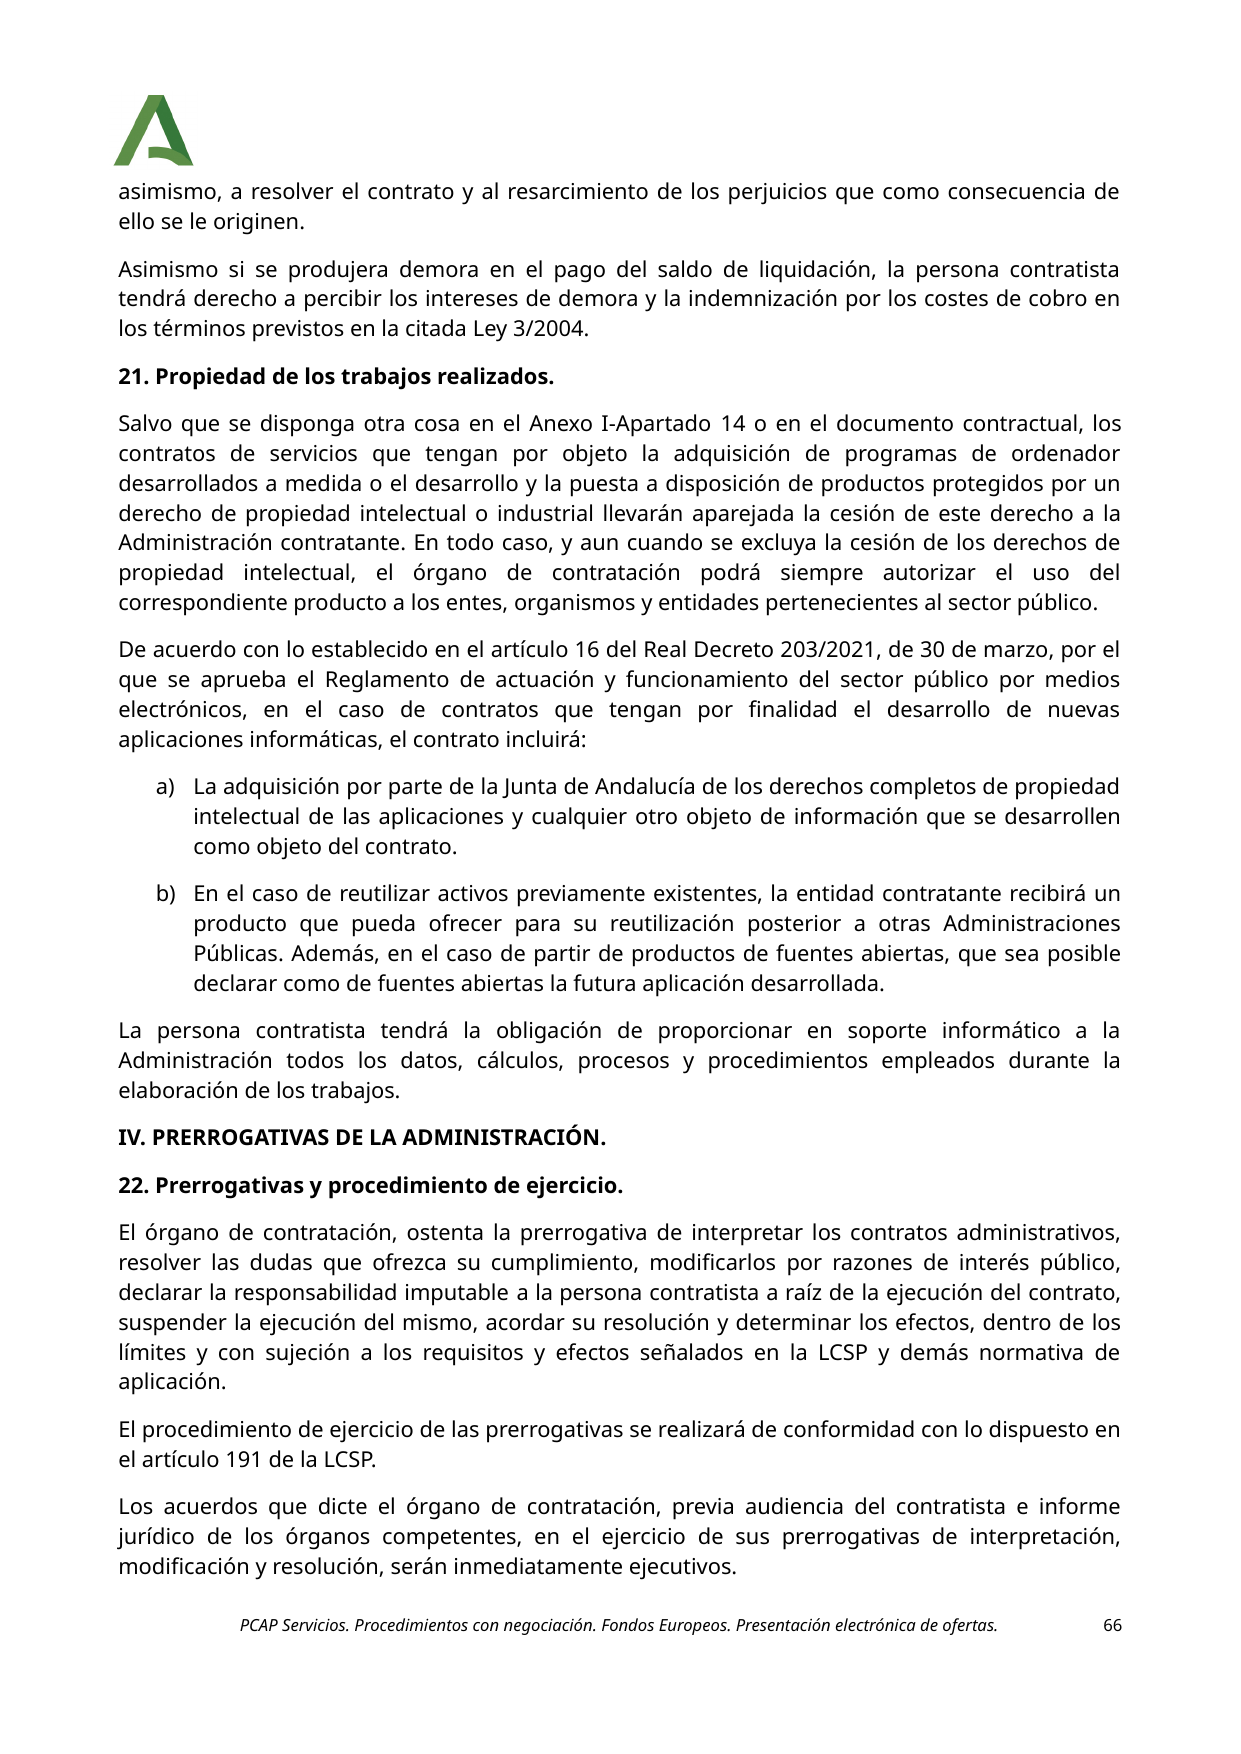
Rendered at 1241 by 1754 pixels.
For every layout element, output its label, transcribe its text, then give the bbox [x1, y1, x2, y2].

text Los acuerdos que dicte el órgano de contratación, previa audiencia del contratista e informe jurídico de los órganos competentes, en el ejercicio de sus prerrogativas de interpretación, modificación y resolución, serán inmediatamente ejecutivos. [118, 1491, 1122, 1581]
subtitle IV. PRERROGATIVAS DE LA ADMINISTRACIÓN. [118, 1122, 1122, 1152]
text De acuerdo con lo establecido en el artículo 16 del Real Decreto 203/2021, de 30 de marzo, por el que se aprueba el Reglamento de actuación y funcionamiento del sector público por medios electrónicos, en el caso de contratos que tengan por finalidad el desarrollo de nuevas aplicaciones informáticas, el contrato incluirá: [118, 634, 1122, 754]
list La adquisición por parte de la Junta de Andalucía de los derechos completos de propiedad intelectual de las aplicaciones y cualquier otro objeto de información que se desarrollen como objeto del contrato. [156, 771, 1122, 861]
text asimismo, a resolver el contrato y al resarcimiento de los perjuicios que como consecuencia de ello se le originen. [118, 176, 1122, 236]
subtitle 22. Prerrogativas y procedimiento de ejercicio. [118, 1170, 1122, 1200]
text Salvo que se disponga otra cosa en el Anexo I-Apartado 14 o en el documento contractual, los contratos de servicios que tengan por objeto la adquisición de programas de ordenador desarrollados a medida o el desarrollo y la puesta a disposición de productos protegidos por un derecho de propiedad intelectual o industrial llevarán aparejada la cesión de este derecho a la Administración contratante. En todo caso, y aun cuando se excluya la cesión de los derechos de propiedad intelectual, el órgano de contratación podrá siempre autorizar el uso del correspondiente producto a los entes, organismos y entidades pertenecientes al sector público. [118, 408, 1122, 617]
picture [109, 91, 198, 170]
text El procedimiento de ejercicio de las prerrogativas se realizará de conformidad con lo dispuesto en el artículo 191 de la LCSP. [118, 1414, 1122, 1473]
list En el caso de reutilizar activos previamente existentes, la entidad contratante recibirá un producto que pueda ofrecer para su reutilización posterior a otras Administraciones Públicas. Además, en el caso de partir de productos de fuentes abiertas, que sea posible declarar como de fuentes abiertas la futura aplicación desarrollada. [156, 878, 1122, 998]
text El órgano de contratación, ostenta la prerrogativa de interpretar los contratos administrativos, resolver las dudas que ofrezca su cumplimiento, modificarlos por razones de interés público, declarar la responsabilidad imputable a la persona contratista a raíz de la ejecución del contrato, suspender la ejecución del mismo, acordar su resolución y determinar los efectos, dentro de los límites y con sujeción a los requisitos y efectos señalados en la LCSP y demás normativa de aplicación. [118, 1217, 1122, 1396]
text Asimismo si se produjera demora en el pago del saldo de liquidación, la persona contratista tendrá derecho a percibir los intereses de demora y la indemnización por los costes de cobro en los términos previstos en la citada Ley 3/2004. [118, 254, 1122, 343]
subtitle 21. Propiedad de los trabajos realizados. [118, 361, 1122, 391]
text La persona contratista tendrá la obligación de proporcionar en soporte informático a la Administración todos los datos, cálculos, procesos y procedimientos empleados durante la elaboración de los trabajos. [118, 1015, 1122, 1105]
